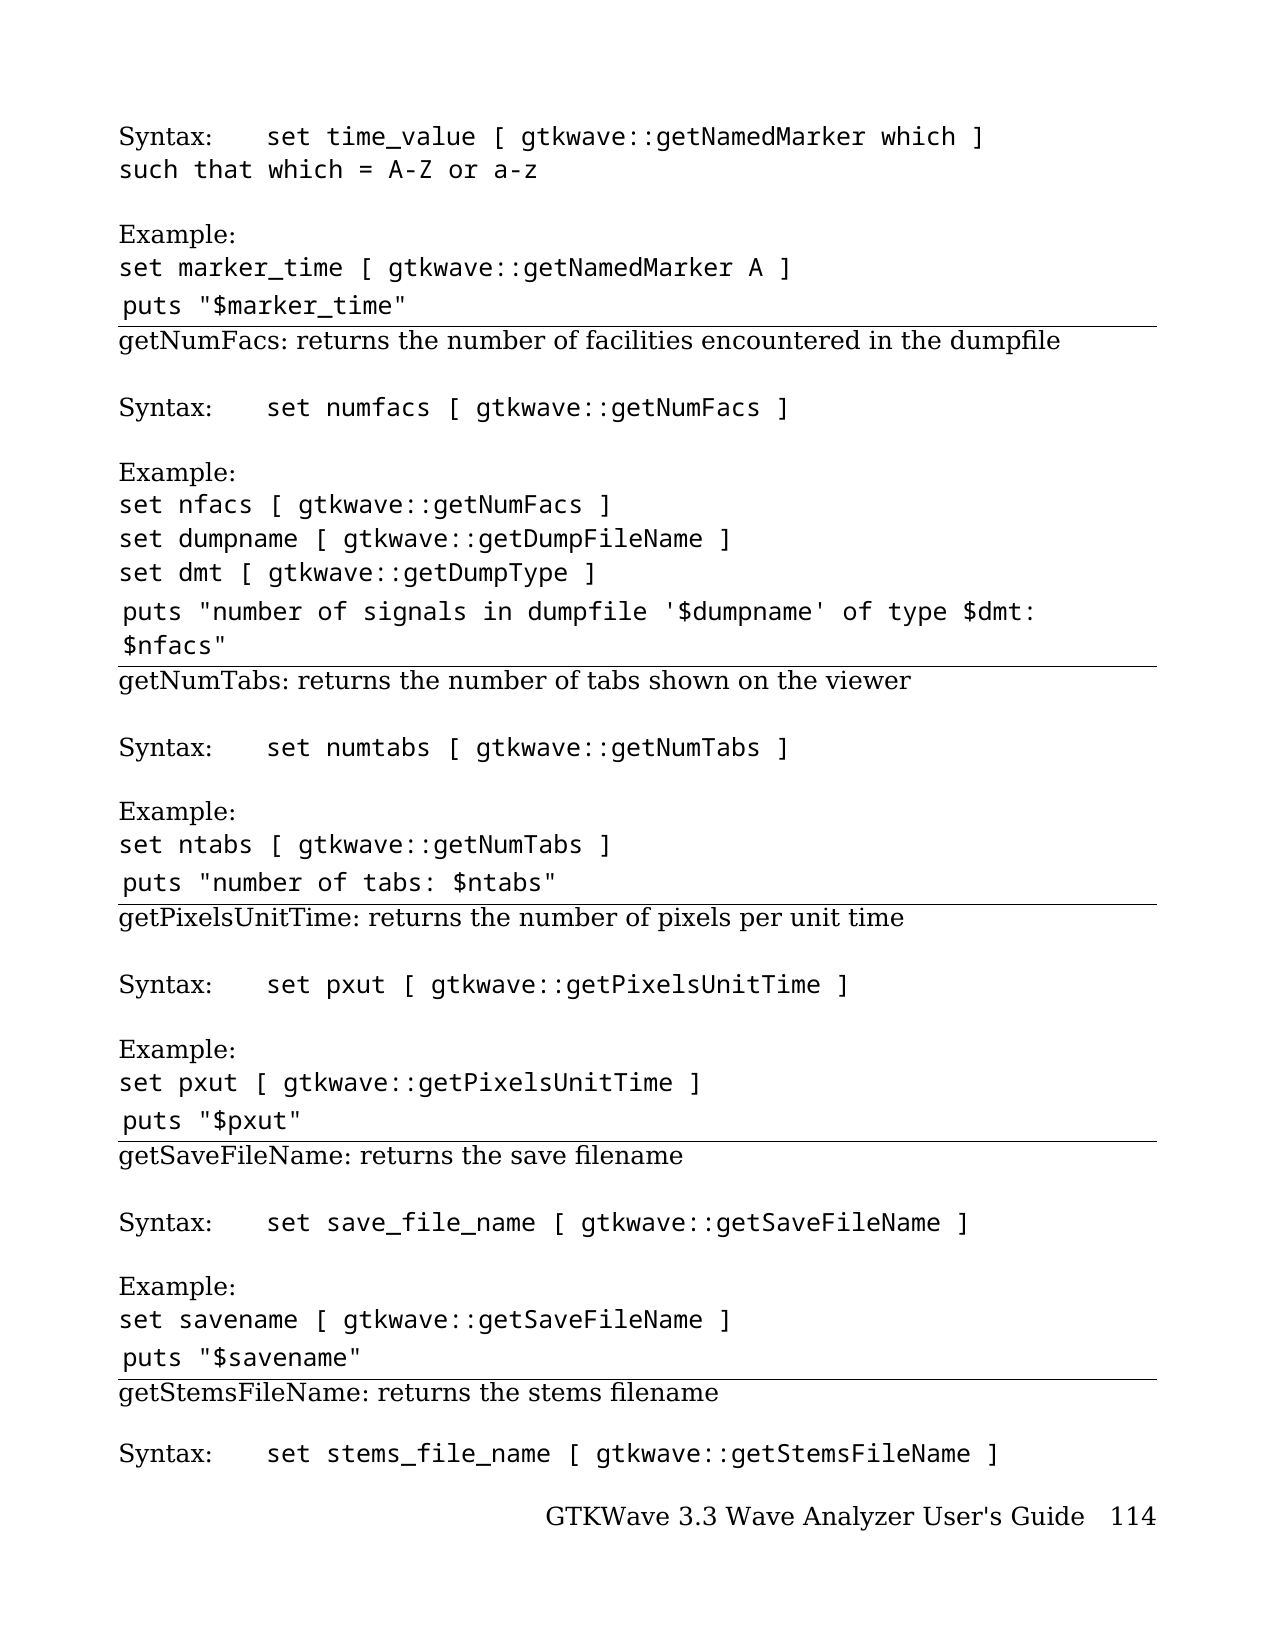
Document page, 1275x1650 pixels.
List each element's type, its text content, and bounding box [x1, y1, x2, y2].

text set savename [ gtkwave::getSaveFileName ] [118, 1302, 1157, 1336]
text puts "$pxut" [118, 1098, 1157, 1141]
text Example: [118, 797, 1157, 827]
text getNumFacs: returns the number of facilities encountered in the dumpfile [118, 327, 1157, 356]
text Syntax: set stems_file_name [ gtkwave::getStemsFileName ] [118, 1436, 1157, 1470]
text getPixelsUnitTime: returns the number of pixels per unit time [118, 905, 1157, 933]
text Syntax: set numfacs [ gtkwave::getNumFacs ] [118, 390, 1157, 424]
text set ntabs [ gtkwave::getNumTabs ] [118, 827, 1157, 861]
text getNumTabs: returns the number of tabs shown on the viewer [118, 667, 1157, 695]
text puts "number of tabs: $ntabs" [118, 861, 1157, 904]
text Example: [118, 220, 1157, 249]
text Syntax: set time_value [ gtkwave::getNamedMarker which ] [118, 118, 1157, 152]
text such that which = A-Z or a-z [118, 152, 1157, 186]
text Syntax: set pxut [ gtkwave::getPixelsUnitTime ] [118, 967, 1157, 1001]
text getSaveFileName: returns the save filename [118, 1142, 1157, 1170]
text puts "number of signals in dumpfile '$dumpname' of type $dmt: $nfacs" [118, 589, 1157, 666]
text puts "$marker_time" [118, 283, 1157, 326]
text set dmt [ gtkwave::getDumpType ] [118, 555, 1157, 589]
text Syntax: set save_file_name [ gtkwave::getSaveFileName ] [118, 1204, 1157, 1238]
text set marker_time [ gtkwave::getNamedMarker A ] [118, 249, 1157, 283]
text set dumpname [ gtkwave::getDumpFileName ] [118, 521, 1157, 555]
text Example: [118, 1035, 1157, 1064]
text puts "$savename" [118, 1336, 1157, 1379]
text Syntax: set numtabs [ gtkwave::getNumTabs ] [118, 729, 1157, 763]
text Example: [118, 458, 1157, 487]
text set pxut [ gtkwave::getPixelsUnitTime ] [118, 1064, 1157, 1098]
text Example: [118, 1272, 1157, 1302]
text set nfacs [ gtkwave::getNumFacs ] [118, 487, 1157, 521]
text getStemsFileName: returns the stems filename [118, 1380, 1157, 1408]
